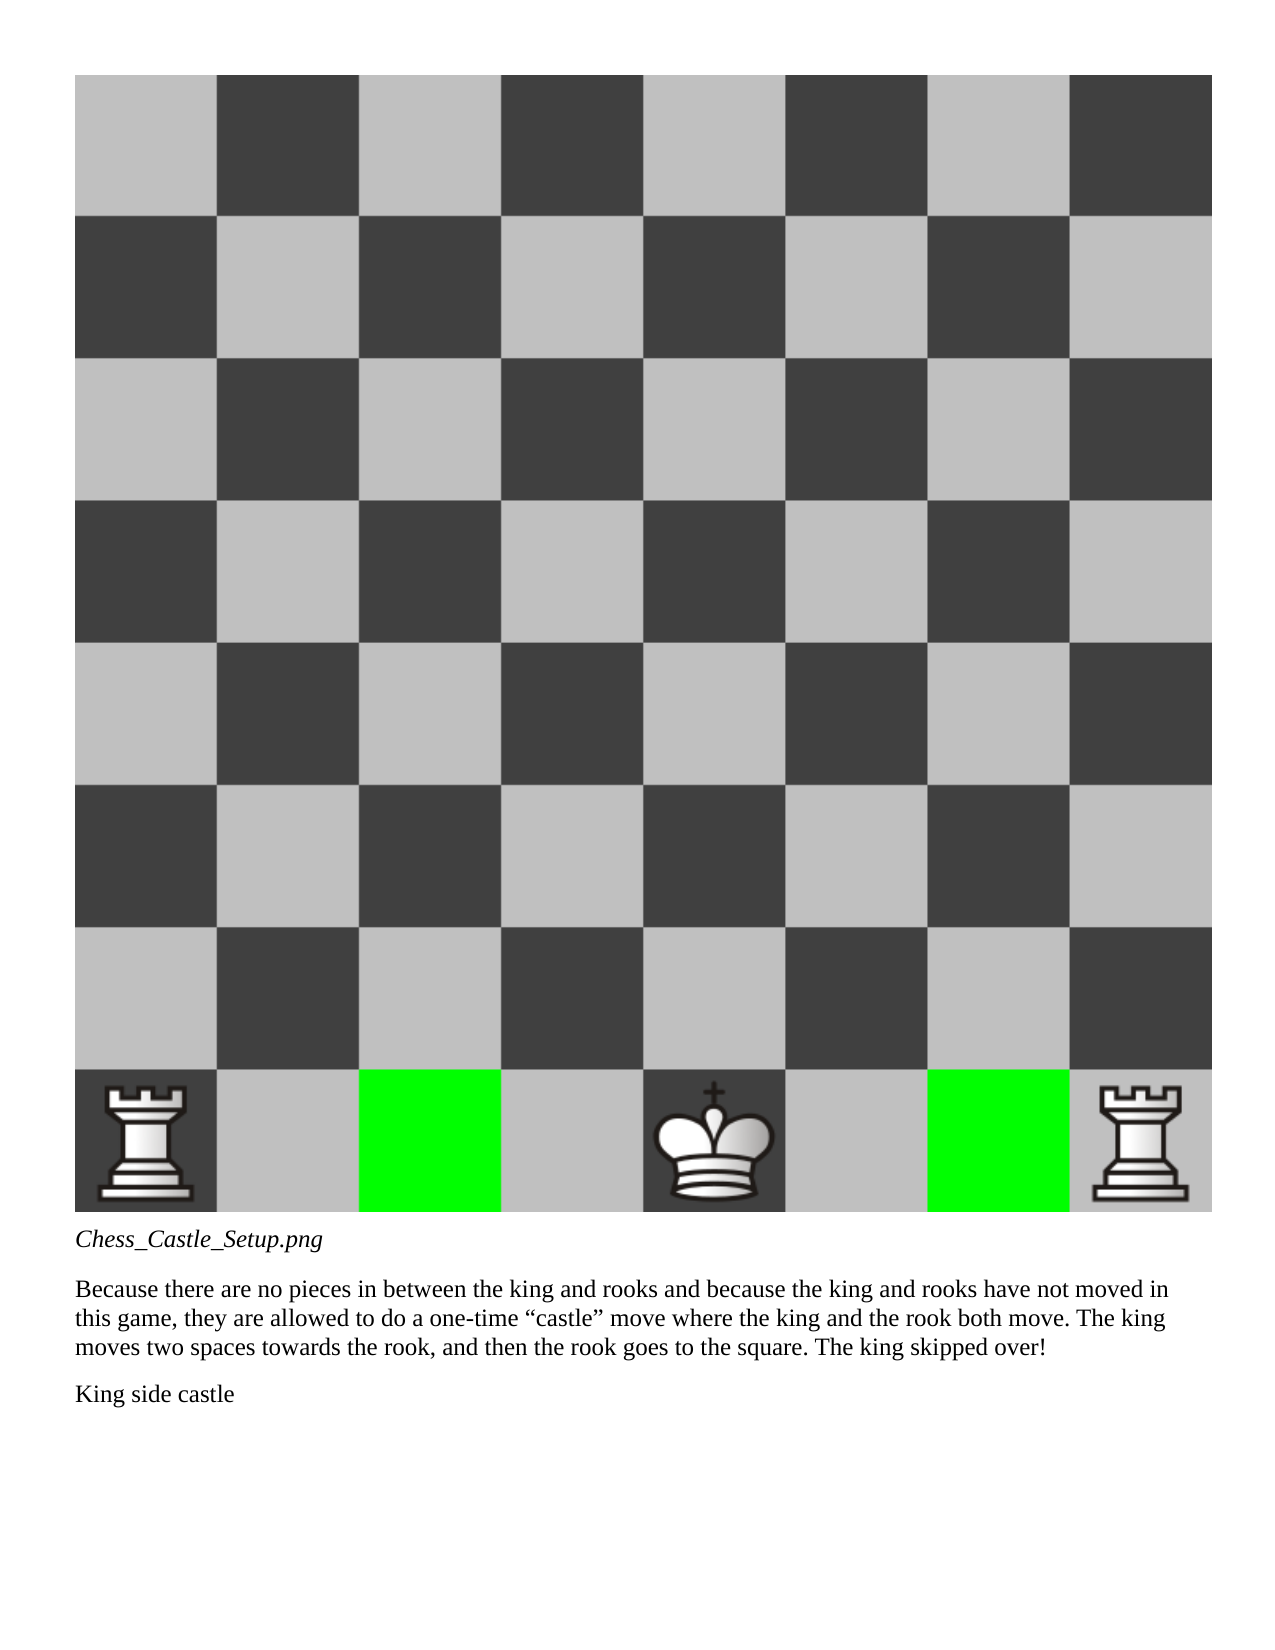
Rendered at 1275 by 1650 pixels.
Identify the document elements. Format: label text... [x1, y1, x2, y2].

picture [75, 75, 1212, 1212]
text Because there are no pieces in between the king and rooks and because the king and rooks have not moved in this game, they are allowed to do a one-time “castle” move where the king and the rook both move. The king moves two spaces towards the rook, and then the rook goes to the square. The king skipped over! [75, 1274, 1200, 1361]
text Chess_Castle_Setup.png [75, 1224, 1200, 1253]
text King side castle [75, 1379, 1200, 1407]
